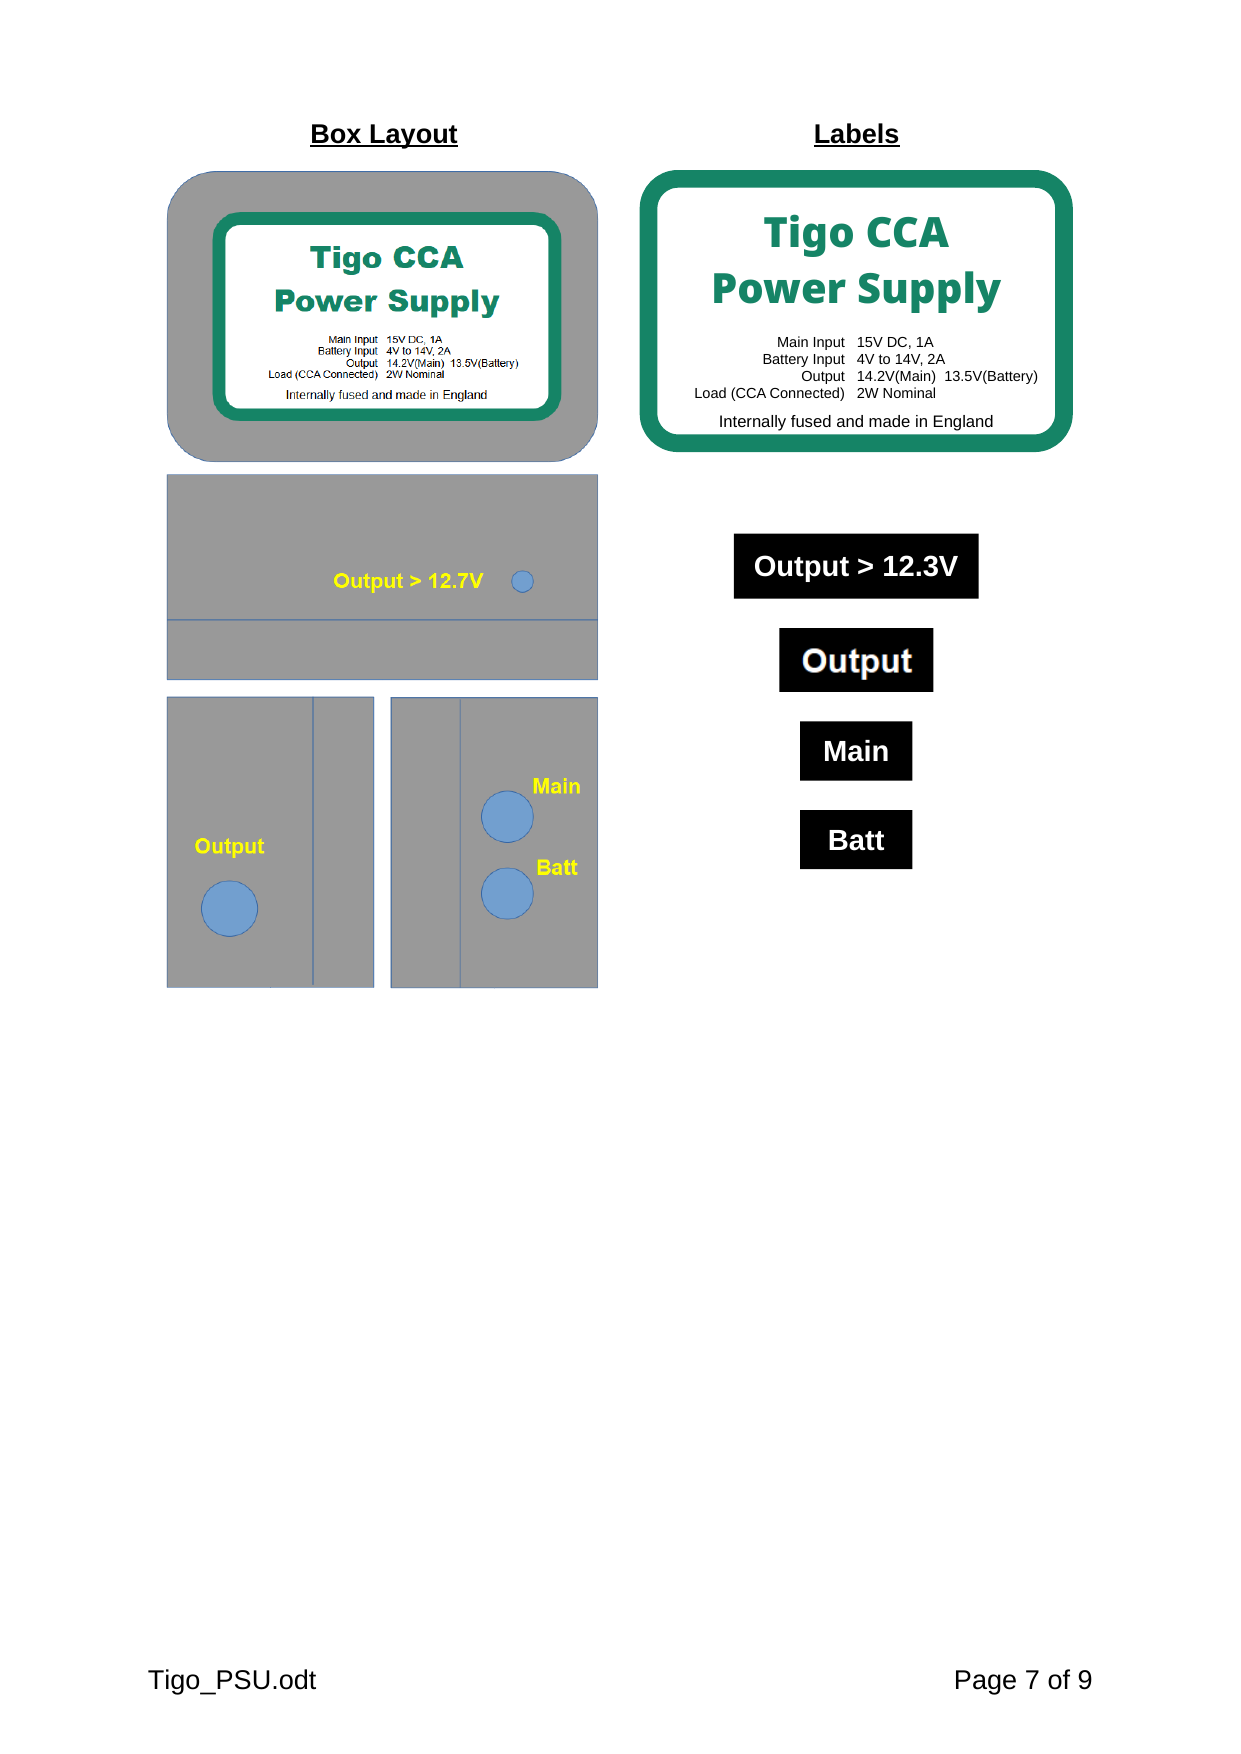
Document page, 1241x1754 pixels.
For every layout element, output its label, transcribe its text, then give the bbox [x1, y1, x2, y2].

table_cell [148, 149, 620, 1003]
table_cell [620, 149, 1093, 1003]
table_header Labels [620, 118, 1093, 149]
picture [779, 628, 934, 692]
picture [161, 167, 601, 991]
table_header Box Layout [148, 118, 620, 149]
